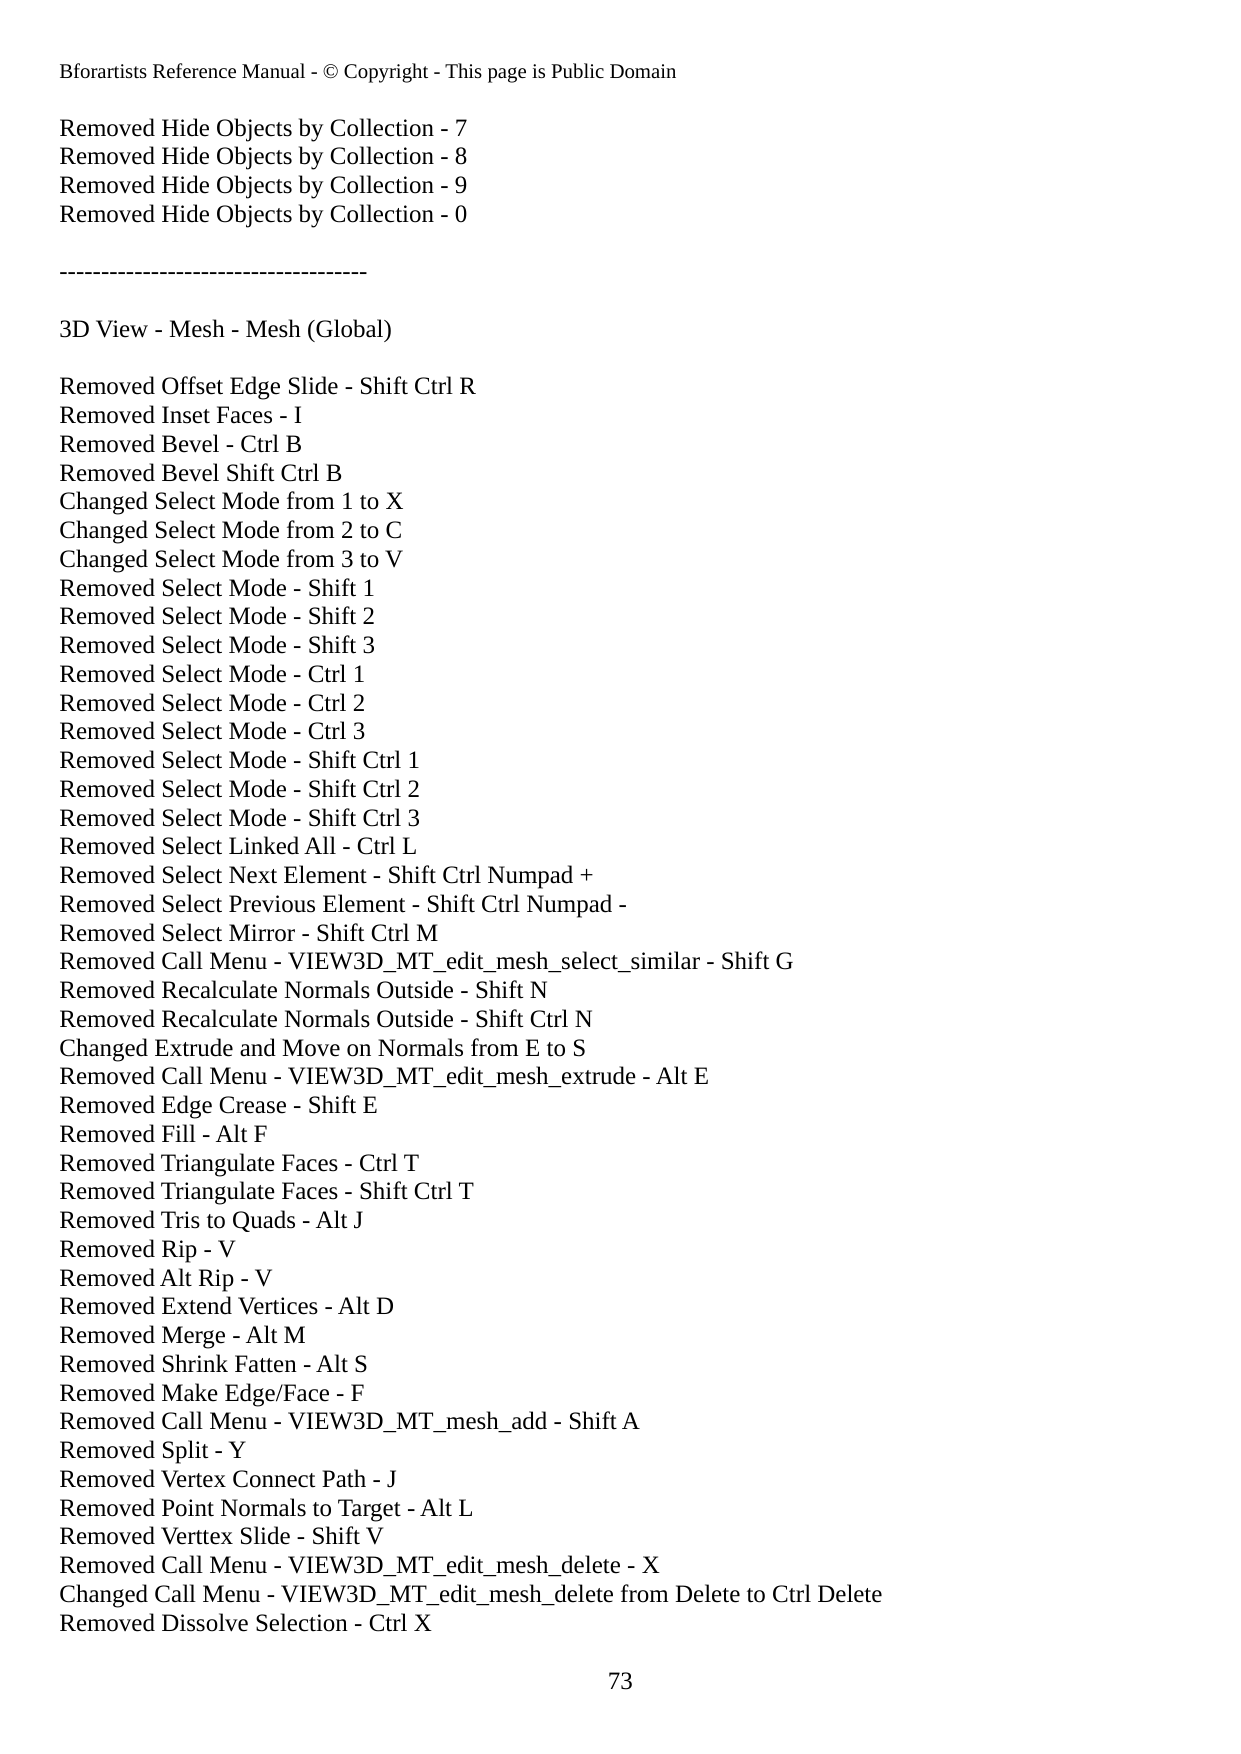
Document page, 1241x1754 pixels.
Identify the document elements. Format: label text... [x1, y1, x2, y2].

text ------------------------------------- [59, 256, 1181, 285]
text Removed Verttex Slide - Shift V [59, 1521, 1181, 1550]
text Removed Select Mode - Shift 2 [59, 601, 1181, 630]
text Removed Vertex Connect Path - J [59, 1464, 1181, 1493]
text Removed Edge Crease - Shift E [59, 1090, 1181, 1119]
text Removed Hide Objects by Collection - 7 [59, 113, 1181, 141]
text Removed Select Mode - Ctrl 1 [59, 659, 1181, 688]
text Removed Recalculate Normals Outside - Shift Ctrl N [59, 1004, 1181, 1033]
text Removed Fill - Alt F [59, 1119, 1181, 1148]
text Removed Point Normals to Target - Alt L [59, 1493, 1181, 1521]
text Removed Rip - V [59, 1234, 1181, 1263]
text Removed Triangulate Faces - Ctrl T [59, 1148, 1181, 1176]
text Changed Select Mode from 2 to C [59, 515, 1181, 544]
text Removed Select Previous Element - Shift Ctrl Numpad - [59, 889, 1181, 918]
text Removed Select Mode - Shift Ctrl 2 [59, 774, 1181, 803]
text Removed Select Next Element - Shift Ctrl Numpad + [59, 860, 1181, 889]
text Removed Select Mode - Shift 1 [59, 573, 1181, 601]
text Removed Extend Vertices - Alt D [59, 1291, 1181, 1320]
text Removed Select Mode - Shift 3 [59, 630, 1181, 659]
text Removed Bevel - Ctrl B [59, 429, 1181, 458]
text Removed Split - Y [59, 1435, 1181, 1464]
text Removed Hide Objects by Collection - 9 [59, 170, 1181, 199]
text Removed Tris to Quads - Alt J [59, 1205, 1181, 1234]
text Removed Call Menu - VIEW3D_MT_mesh_add - Shift A [59, 1406, 1181, 1435]
text Removed Call Menu - VIEW3D_MT_edit_mesh_select_similar - Shift G [59, 946, 1181, 975]
text Removed Recalculate Normals Outside - Shift N [59, 975, 1181, 1004]
text Removed Select Mode - Shift Ctrl 1 [59, 745, 1181, 774]
text Removed Select Mode - Ctrl 2 [59, 688, 1181, 716]
text Removed Select Mode - Shift Ctrl 3 [59, 803, 1181, 831]
text Removed Call Menu - VIEW3D_MT_edit_mesh_extrude - Alt E [59, 1061, 1181, 1090]
text Changed Select Mode from 1 to X [59, 486, 1181, 515]
text Removed Inset Faces - I [59, 400, 1181, 429]
text Removed Bevel Shift Ctrl B [59, 458, 1181, 486]
text Removed Call Menu - VIEW3D_MT_edit_mesh_delete - X [59, 1550, 1181, 1579]
text Removed Shrink Fatten - Alt S [59, 1349, 1181, 1378]
text Removed Hide Objects by Collection - 8 [59, 141, 1181, 170]
text Removed Merge - Alt M [59, 1320, 1181, 1349]
text Removed Dissolve Selection - Ctrl X [59, 1608, 1181, 1636]
text Removed Select Mirror - Shift Ctrl M [59, 918, 1181, 946]
text Removed Hide Objects by Collection - 0 [59, 199, 1181, 228]
text Removed Select Mode - Ctrl 3 [59, 716, 1181, 745]
text Removed Select Linked All - Ctrl L [59, 831, 1181, 860]
text Removed Make Edge/Face - F [59, 1378, 1181, 1406]
text Removed Offset Edge Slide - Shift Ctrl R [59, 371, 1181, 400]
text Changed Call Menu - VIEW3D_MT_edit_mesh_delete from Delete to Ctrl Delete [59, 1579, 1181, 1608]
text 3D View - Mesh - Mesh (Global) [59, 314, 1181, 343]
text Removed Triangulate Faces - Shift Ctrl T [59, 1176, 1181, 1205]
text Changed Extrude and Move on Normals from E to S [59, 1033, 1181, 1061]
text Removed Alt Rip - V [59, 1263, 1181, 1291]
text Changed Select Mode from 3 to V [59, 544, 1181, 573]
